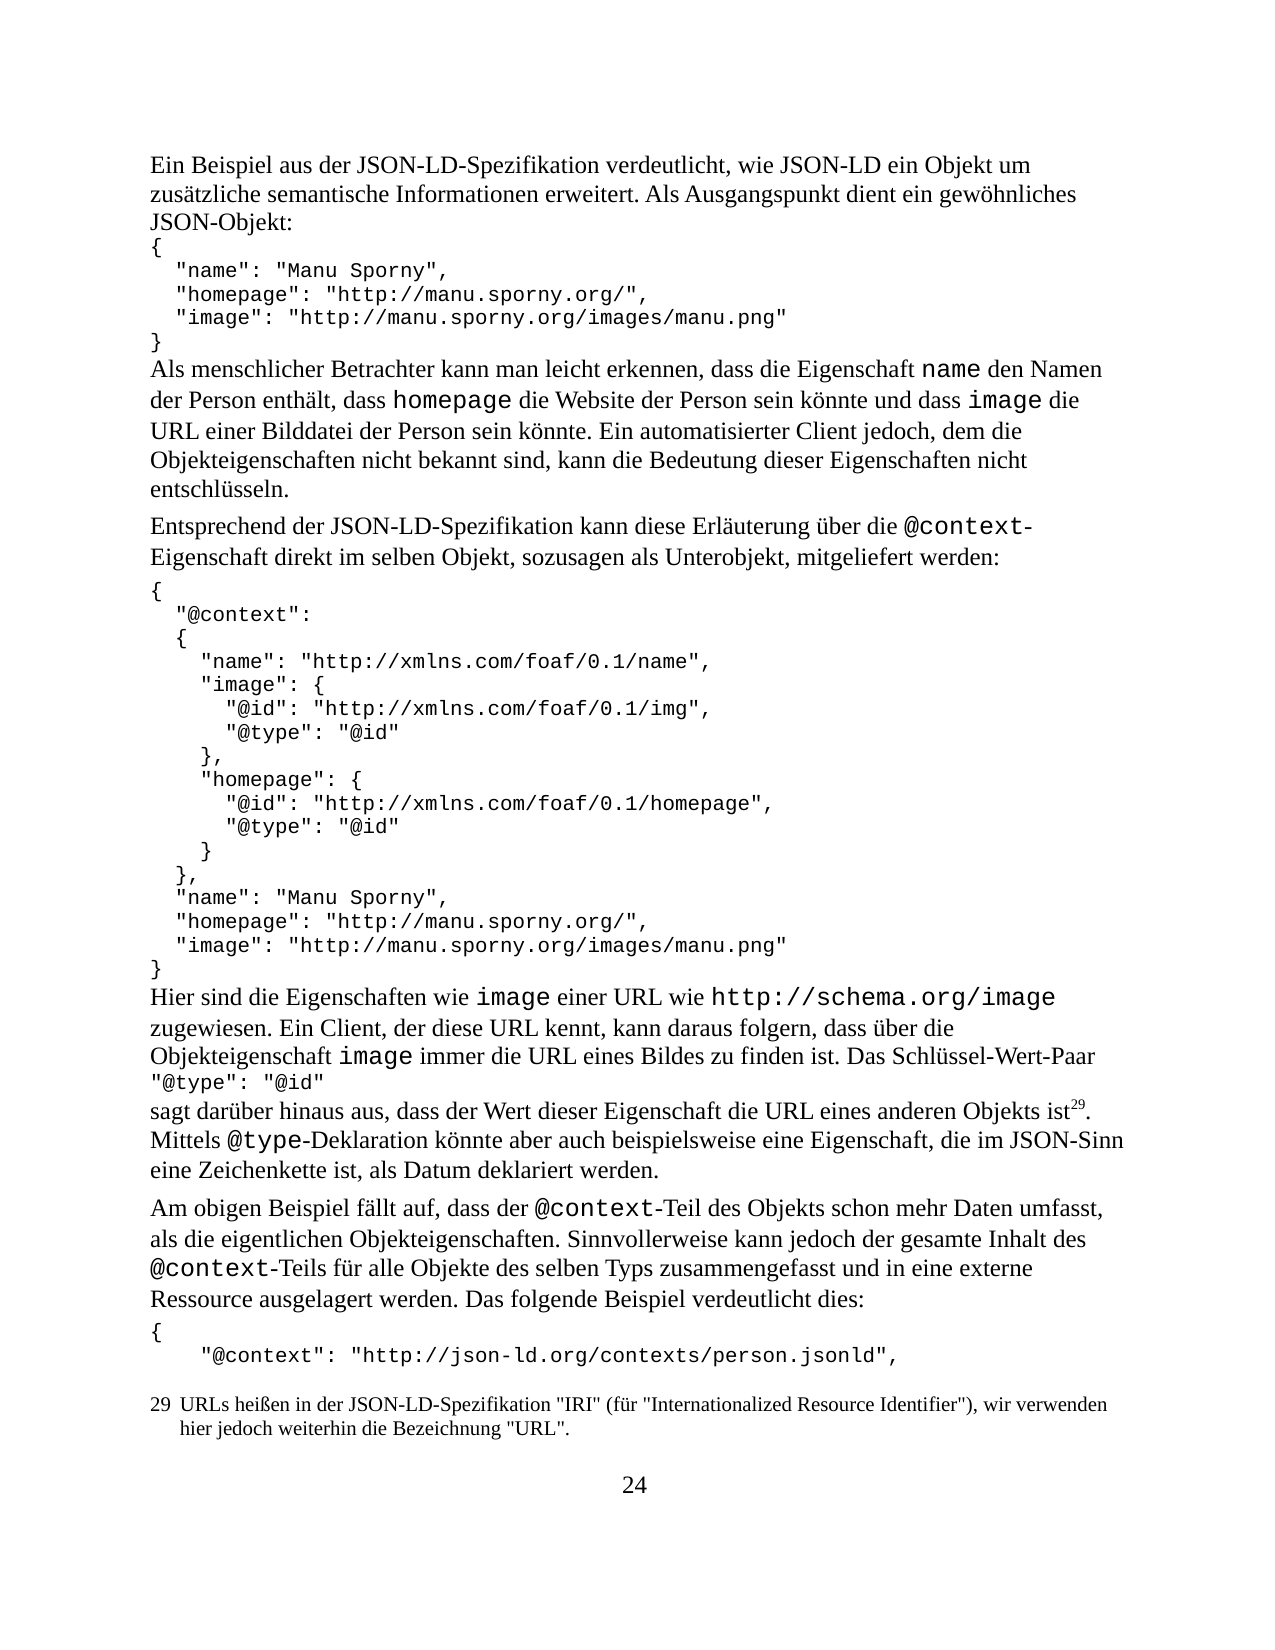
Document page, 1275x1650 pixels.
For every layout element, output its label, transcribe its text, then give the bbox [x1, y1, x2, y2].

text "@context": [150, 603, 1125, 627]
text "name": "Manu Sporny", [150, 260, 1125, 283]
text Hier sind die Eigenschaften wie image einer URL wie http://schema.org/image zugewiesen. Ein Client, der diese URL kennt, kann daraus folgern, dass über die Objekteigenschaft image immer die URL eines Bildes zu finden ist. Das Schlüssel-Wert-Paar [150, 982, 1125, 1072]
text { [150, 580, 1125, 603]
text "homepage": "http://manu.sporny.org/", [150, 283, 1125, 307]
text Als menschlicher Betrachter kann man leicht erkennen, dass die Eigenschaft name den Namen der Person enthält, dass homepage die Website der Person sein könnte und dass image die URL einer Bilddatei der Person sein könnte. Ein automatisierter Client jedoch, dem die Objekteigenschaften nicht bekannt sind, kann die Bedeutung dieser Eigenschaften nicht entschlüsseln. [150, 354, 1125, 502]
text "image": "http://manu.sporny.org/images/manu.png" [150, 934, 1125, 958]
text } [150, 331, 1125, 354]
text } [150, 840, 1125, 864]
text }, [150, 864, 1125, 887]
text { [150, 236, 1125, 260]
text "image": { [150, 674, 1125, 698]
text "@type": "@id" [150, 1072, 1125, 1096]
text "image": "http://manu.sporny.org/images/manu.png" [150, 307, 1125, 331]
text "name": "http://xmlns.com/foaf/0.1/name", [150, 651, 1125, 674]
text } [150, 958, 1125, 982]
text "homepage": { [150, 769, 1125, 793]
text { [150, 1321, 1125, 1345]
text }, [150, 745, 1125, 769]
text Entsprechend der JSON-LD-Spezifikation kann diese Erläuterung über die @context-Eigenschaft direkt im selben Objekt, sozusagen als Unterobjekt, mitgeliefert werden: [150, 511, 1125, 571]
text "@context": "http://json-ld.org/contexts/person.jsonld", [150, 1345, 1125, 1369]
text "@id": "http://xmlns.com/foaf/0.1/homepage", [150, 793, 1125, 816]
text URLs heißen in der JSON-LD-Spezifikation "IRI" (für "Internationalized Resource Identifier"), wir verwenden hier jedoch weiterhin die Bezeichnung "URL". [150, 1392, 1125, 1440]
text Ein Beispiel aus der JSON-LD-Spezifikation verdeutlicht, wie JSON-LD ein Objekt um zusätzliche semantische Informationen erweitert. Als Ausgangspunkt dient ein gewöhnliches JSON-Objekt: [150, 150, 1125, 236]
text { [150, 627, 1125, 651]
text "homepage": "http://manu.sporny.org/", [150, 911, 1125, 934]
text "name": "Manu Sporny", [150, 887, 1125, 911]
text "@type": "@id" [150, 816, 1125, 840]
text "@type": "@id" [150, 722, 1125, 745]
text "@id": "http://xmlns.com/foaf/0.1/img", [150, 698, 1125, 722]
text sagt darüber hinaus aus, dass der Wert dieser Eigenschaft die URL eines anderen Objekts ist. Mittels @type-Deklaration könnte aber auch beispielsweise eine Eigenschaft, die im JSON-Sinn eine Zeichenkette ist, als Datum deklariert werden. [150, 1096, 1125, 1184]
text Am obigen Beispiel fällt auf, dass der @context-Teil des Objekts schon mehr Daten umfasst, als die eigentlichen Objekteigenschaften. Sinnvollerweise kann jedoch der gesamte Inhalt des @context-Teils für alle Objekte des selben Typs zusammengefasst und in eine externe Ressource ausgelagert werden. Das folgende Beispiel verdeutlicht dies: [150, 1193, 1125, 1312]
